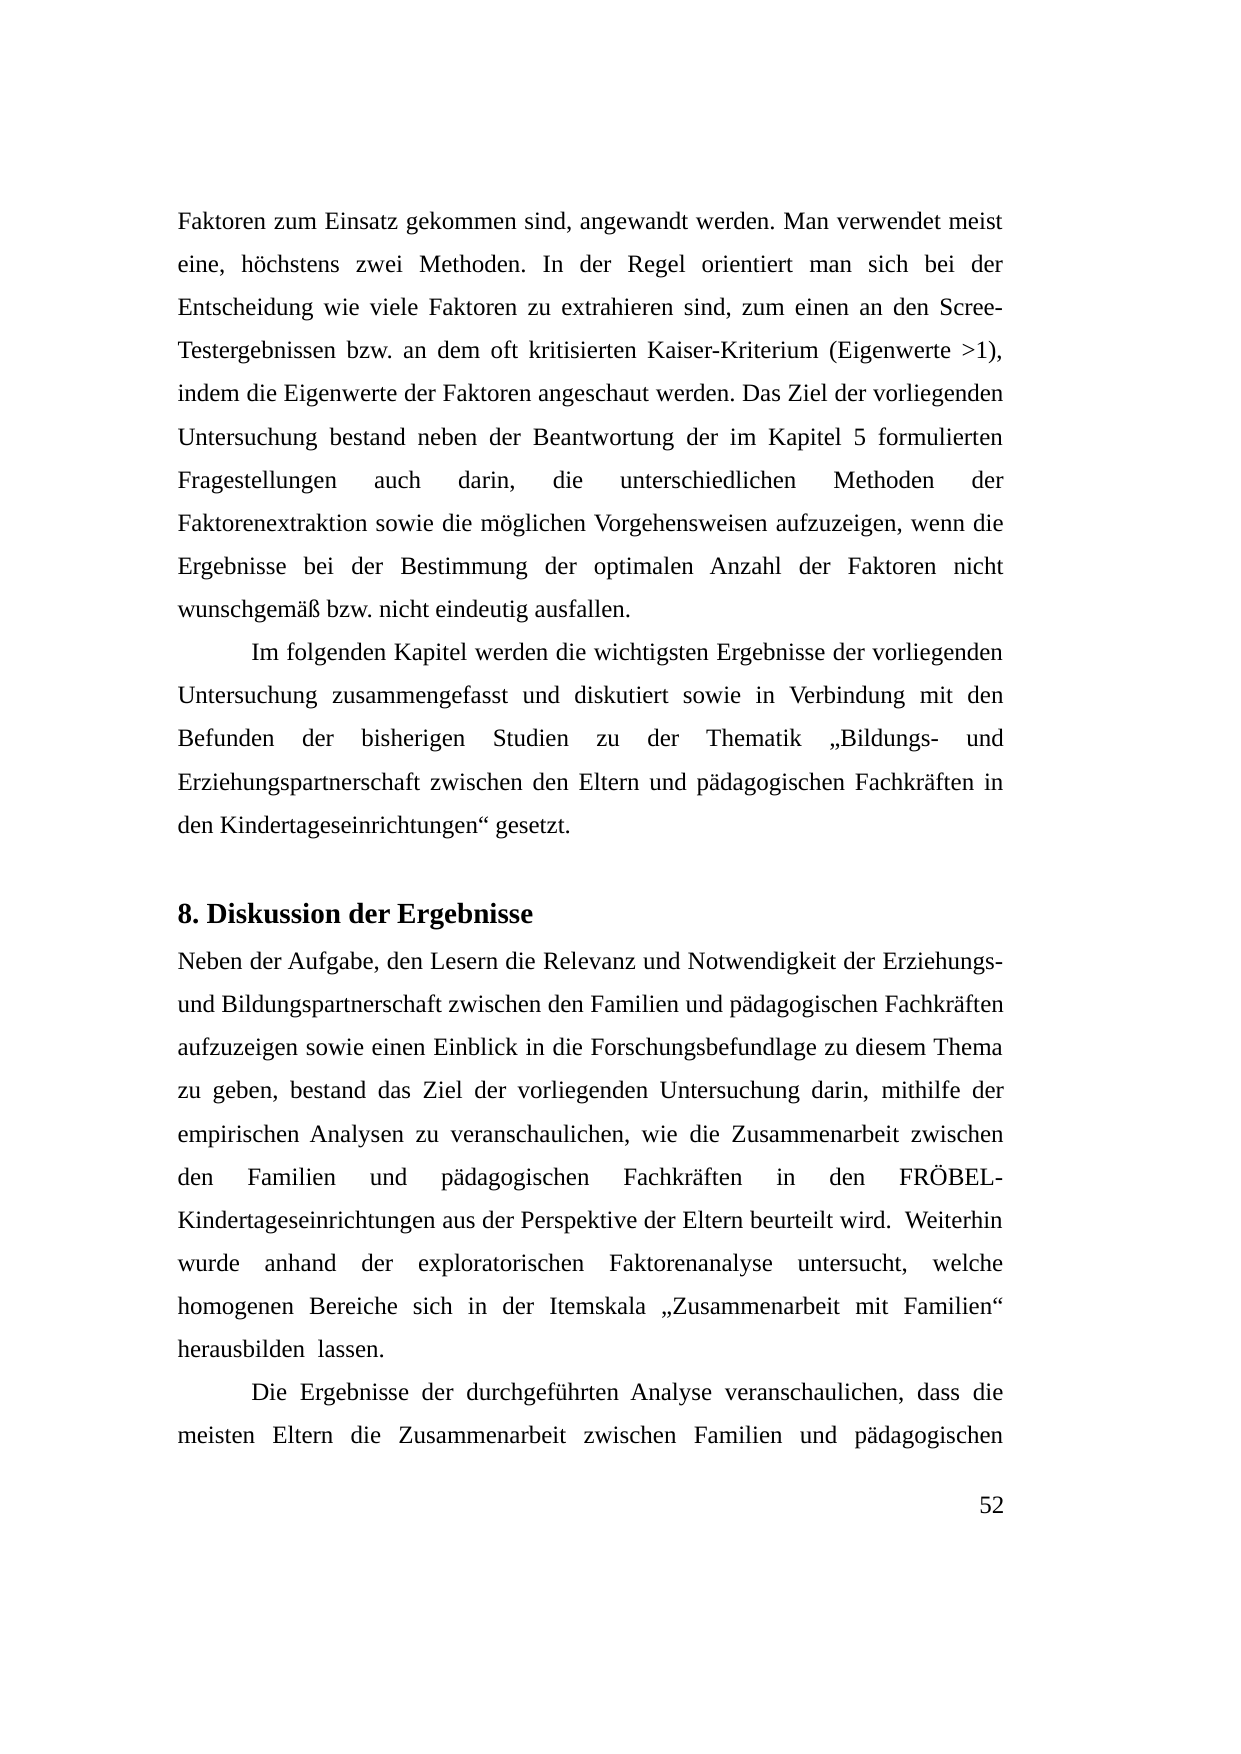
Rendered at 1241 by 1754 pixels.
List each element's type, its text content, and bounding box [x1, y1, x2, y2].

text 8. Diskussion der Ergebnisse [177, 896, 1004, 929]
text Die Ergebnisse der durchgeführten Analyse veranschaulichen, dass die meisten Eltern die Zusammenarbeit zwischen Familien und pädagogischen [177, 1377, 1004, 1449]
text Neben der Aufgabe, den Lesern die Relevanz und Notwendigkeit der Erziehungs- und Bildungspartnerschaft zwischen den Familien und pädagogischen Fachkräften aufzuzeigen sowie einen Einblick in die Forschungsbefundlage zu diesem Thema zu geben, bestand das Ziel der vorliegenden Untersuchung darin, mithilfe der empirischen Analysen zu veranschaulichen, wie die Zusammenarbeit zwischen den Familien und pädagogischen Fachkräften in den FRÖBEL-Kindertageseinrichtungen aus der Perspektive der Eltern beurteilt wird. Weiterhin wurde anhand der exploratorischen Faktorenanalyse untersucht, welche homogenen Bereiche sich in der Itemskala „Zusammenarbeit mit Familien“ herausbilden lassen. [177, 946, 1004, 1363]
text Im folgenden Kapitel werden die wichtigsten Ergebnisse der vorliegenden Untersuchung zusammengefasst und diskutiert sowie in Verbindung mit den Befunden der bisherigen Studien zu der Thematik „Bildungs- und Erziehungspartnerschaft zwischen den Eltern und pädagogischen Fachkräften in den Kindertageseinrichtungen“ gesetzt. [177, 637, 1004, 838]
text Faktoren zum Einsatz gekommen sind, angewandt werden. Man verwendet meist eine, höchstens zwei Methoden. In der Regel orientiert man sich bei der Entscheidung wie viele Faktoren zu extrahieren sind, zum einen an den Scree-Testergebnissen bzw. an dem oft kritisierten Kaiser-Kriterium (Eigenwerte >1), indem die Eigenwerte der Faktoren angeschaut werden. Das Ziel der vorliegenden Untersuchung bestand neben der Beantwortung der im Kapitel 5 formulierten Fragestellungen auch darin, die unterschiedlichen Methoden der Faktorenextraktion sowie die möglichen Vorgehensweisen aufzuzeigen, wenn die Ergebnisse bei der Bestimmung der optimalen Anzahl der Faktoren nicht wunschgemäß bzw. nicht eindeutig ausfallen. [177, 206, 1004, 623]
